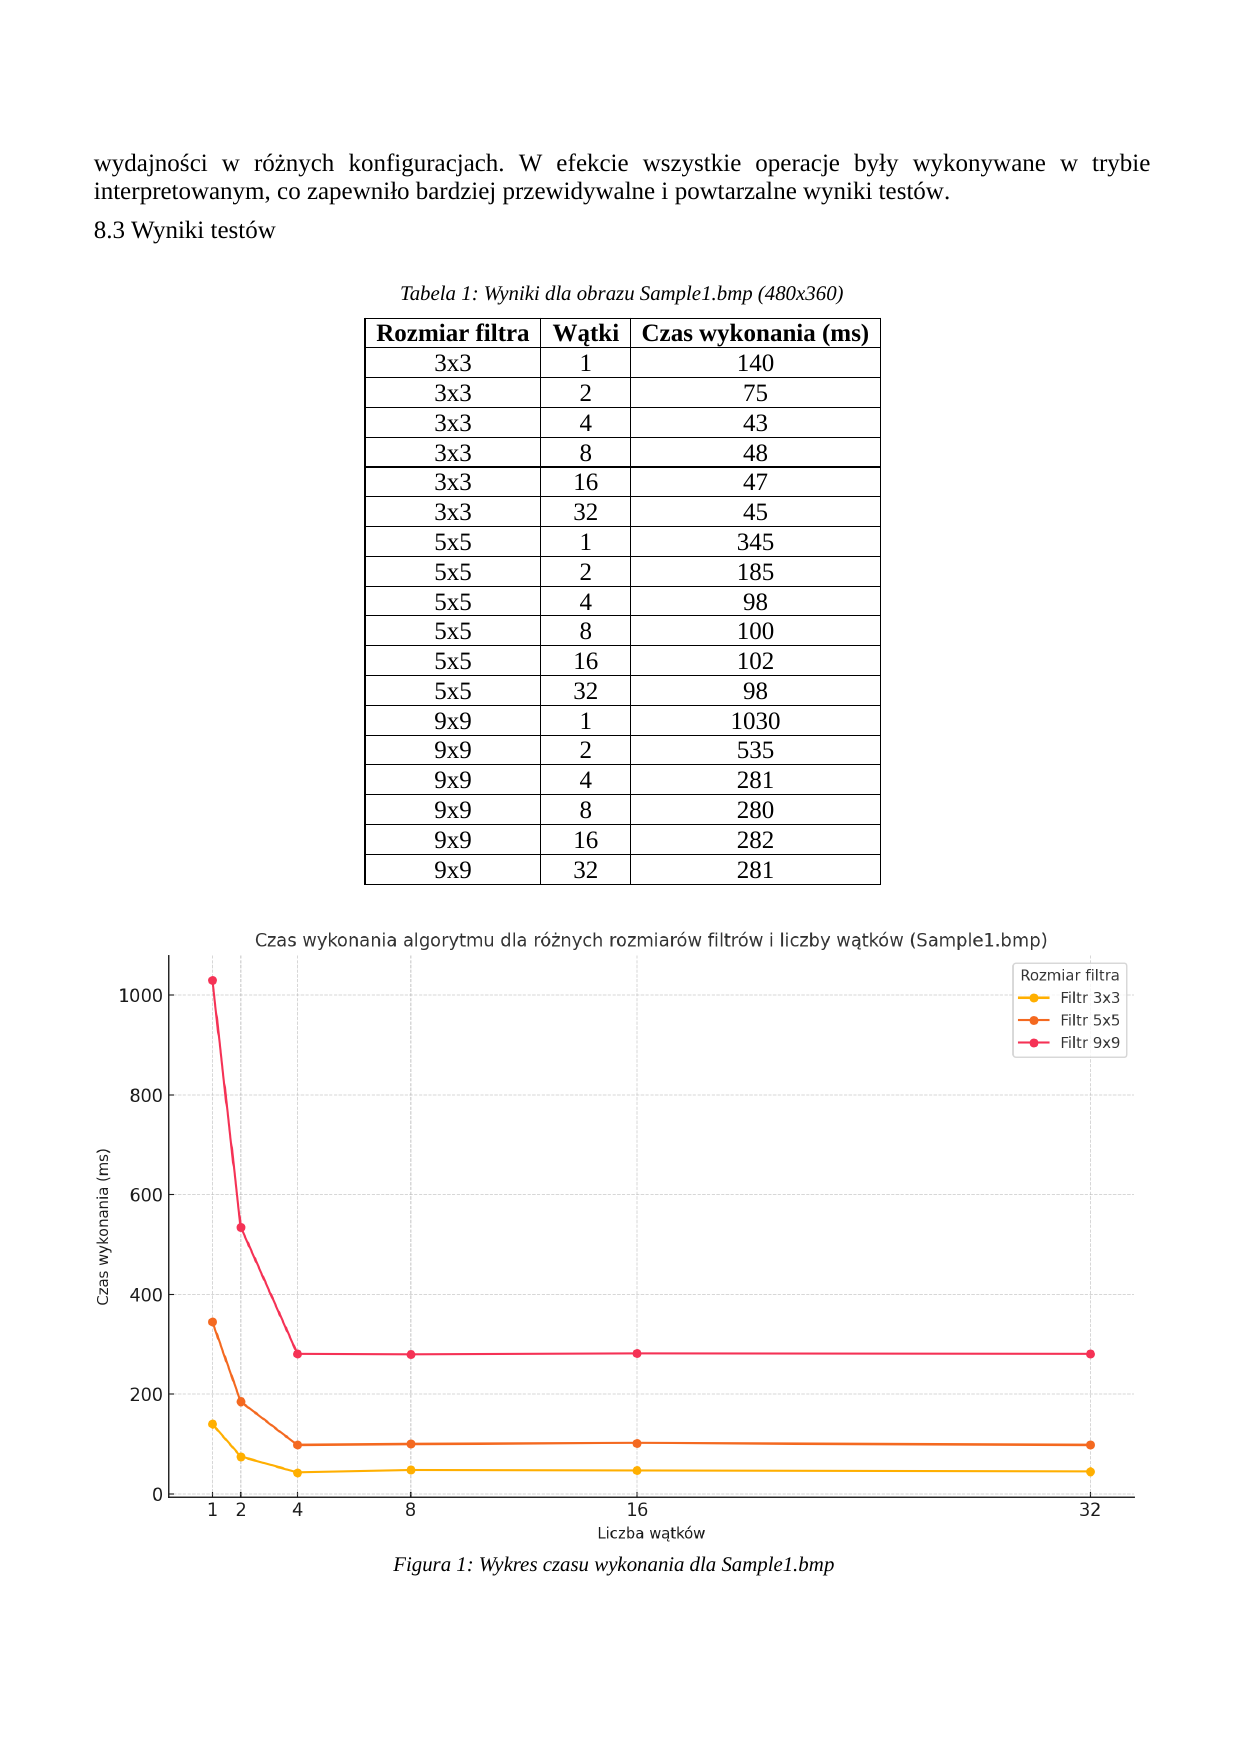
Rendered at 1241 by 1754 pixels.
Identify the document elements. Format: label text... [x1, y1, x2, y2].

table_cell 100 [631, 616, 880, 645]
table_cell 45 [631, 497, 880, 526]
text Figura 1: Wykres czasu wykonania dla Sample1.bmp [86, 1552, 1143, 1576]
table_cell 1 [541, 348, 630, 377]
table_cell 5x5 [366, 676, 540, 705]
table_cell 9x9 [366, 765, 540, 794]
table_cell 140 [631, 348, 880, 377]
table_cell 3x3 [366, 348, 540, 377]
table_cell 1030 [631, 706, 880, 734]
table_cell 4 [541, 587, 630, 615]
table_cell 5x5 [366, 557, 540, 586]
table_cell 9x9 [366, 825, 540, 854]
table_header Wątki [541, 319, 630, 347]
table_cell 102 [631, 646, 880, 675]
table_cell 281 [631, 765, 880, 794]
table_cell 1 [541, 706, 630, 734]
table_cell 48 [631, 438, 880, 466]
table_cell 9x9 [366, 795, 540, 824]
table_cell 8 [541, 438, 630, 466]
table_cell 4 [541, 765, 630, 794]
picture [86, 921, 1144, 1552]
table_cell 4 [541, 408, 630, 437]
table_cell 43 [631, 408, 880, 437]
table_header Czas wykonania (ms) [631, 319, 880, 347]
table_cell 16 [541, 825, 630, 854]
table_cell 3x3 [366, 438, 540, 466]
table_cell 3x3 [366, 408, 540, 437]
table_cell 9x9 [366, 855, 540, 883]
table_cell 3x3 [366, 378, 540, 407]
table_cell 9x9 [366, 736, 540, 764]
table_cell 280 [631, 795, 880, 824]
table_cell 2 [541, 557, 630, 586]
table_cell 2 [541, 736, 630, 764]
table_cell 1 [541, 527, 630, 556]
table_cell 8 [541, 795, 630, 824]
table_cell 185 [631, 557, 880, 586]
table_cell 5x5 [366, 527, 540, 556]
table_cell 281 [631, 855, 880, 883]
table_cell 345 [631, 527, 880, 556]
table_cell 9x9 [366, 706, 540, 734]
table_cell 98 [631, 676, 880, 705]
table_header Rozmiar filtra [366, 319, 540, 347]
table_cell 32 [541, 855, 630, 883]
text Tabela 1: Wyniki dla obrazu Sample1.bmp (480x360) [94, 281, 1152, 305]
table_cell 3x3 [366, 497, 540, 526]
table_cell 5x5 [366, 616, 540, 645]
table_cell 8 [541, 616, 630, 645]
table_cell 75 [631, 378, 880, 407]
table_cell 3x3 [366, 468, 540, 496]
table_cell 535 [631, 736, 880, 764]
table_cell 32 [541, 497, 630, 526]
table_cell 16 [541, 468, 630, 496]
table_cell 47 [631, 468, 880, 496]
text wydajności w różnych konfiguracjach. W efekcie wszystkie operacje były wykonywane w trybie interpretowanym, co zapewniło bardziej przewidywalne i powtarzalne wyniki testów. [94, 148, 1152, 205]
table_cell 5x5 [366, 646, 540, 675]
table_cell 16 [541, 646, 630, 675]
table_cell 5x5 [366, 587, 540, 615]
table_cell 32 [541, 676, 630, 705]
subtitle 8.3 Wyniki testów [94, 216, 1152, 244]
table_cell 2 [541, 378, 630, 407]
table_cell 282 [631, 825, 880, 854]
table_cell 98 [631, 587, 880, 615]
